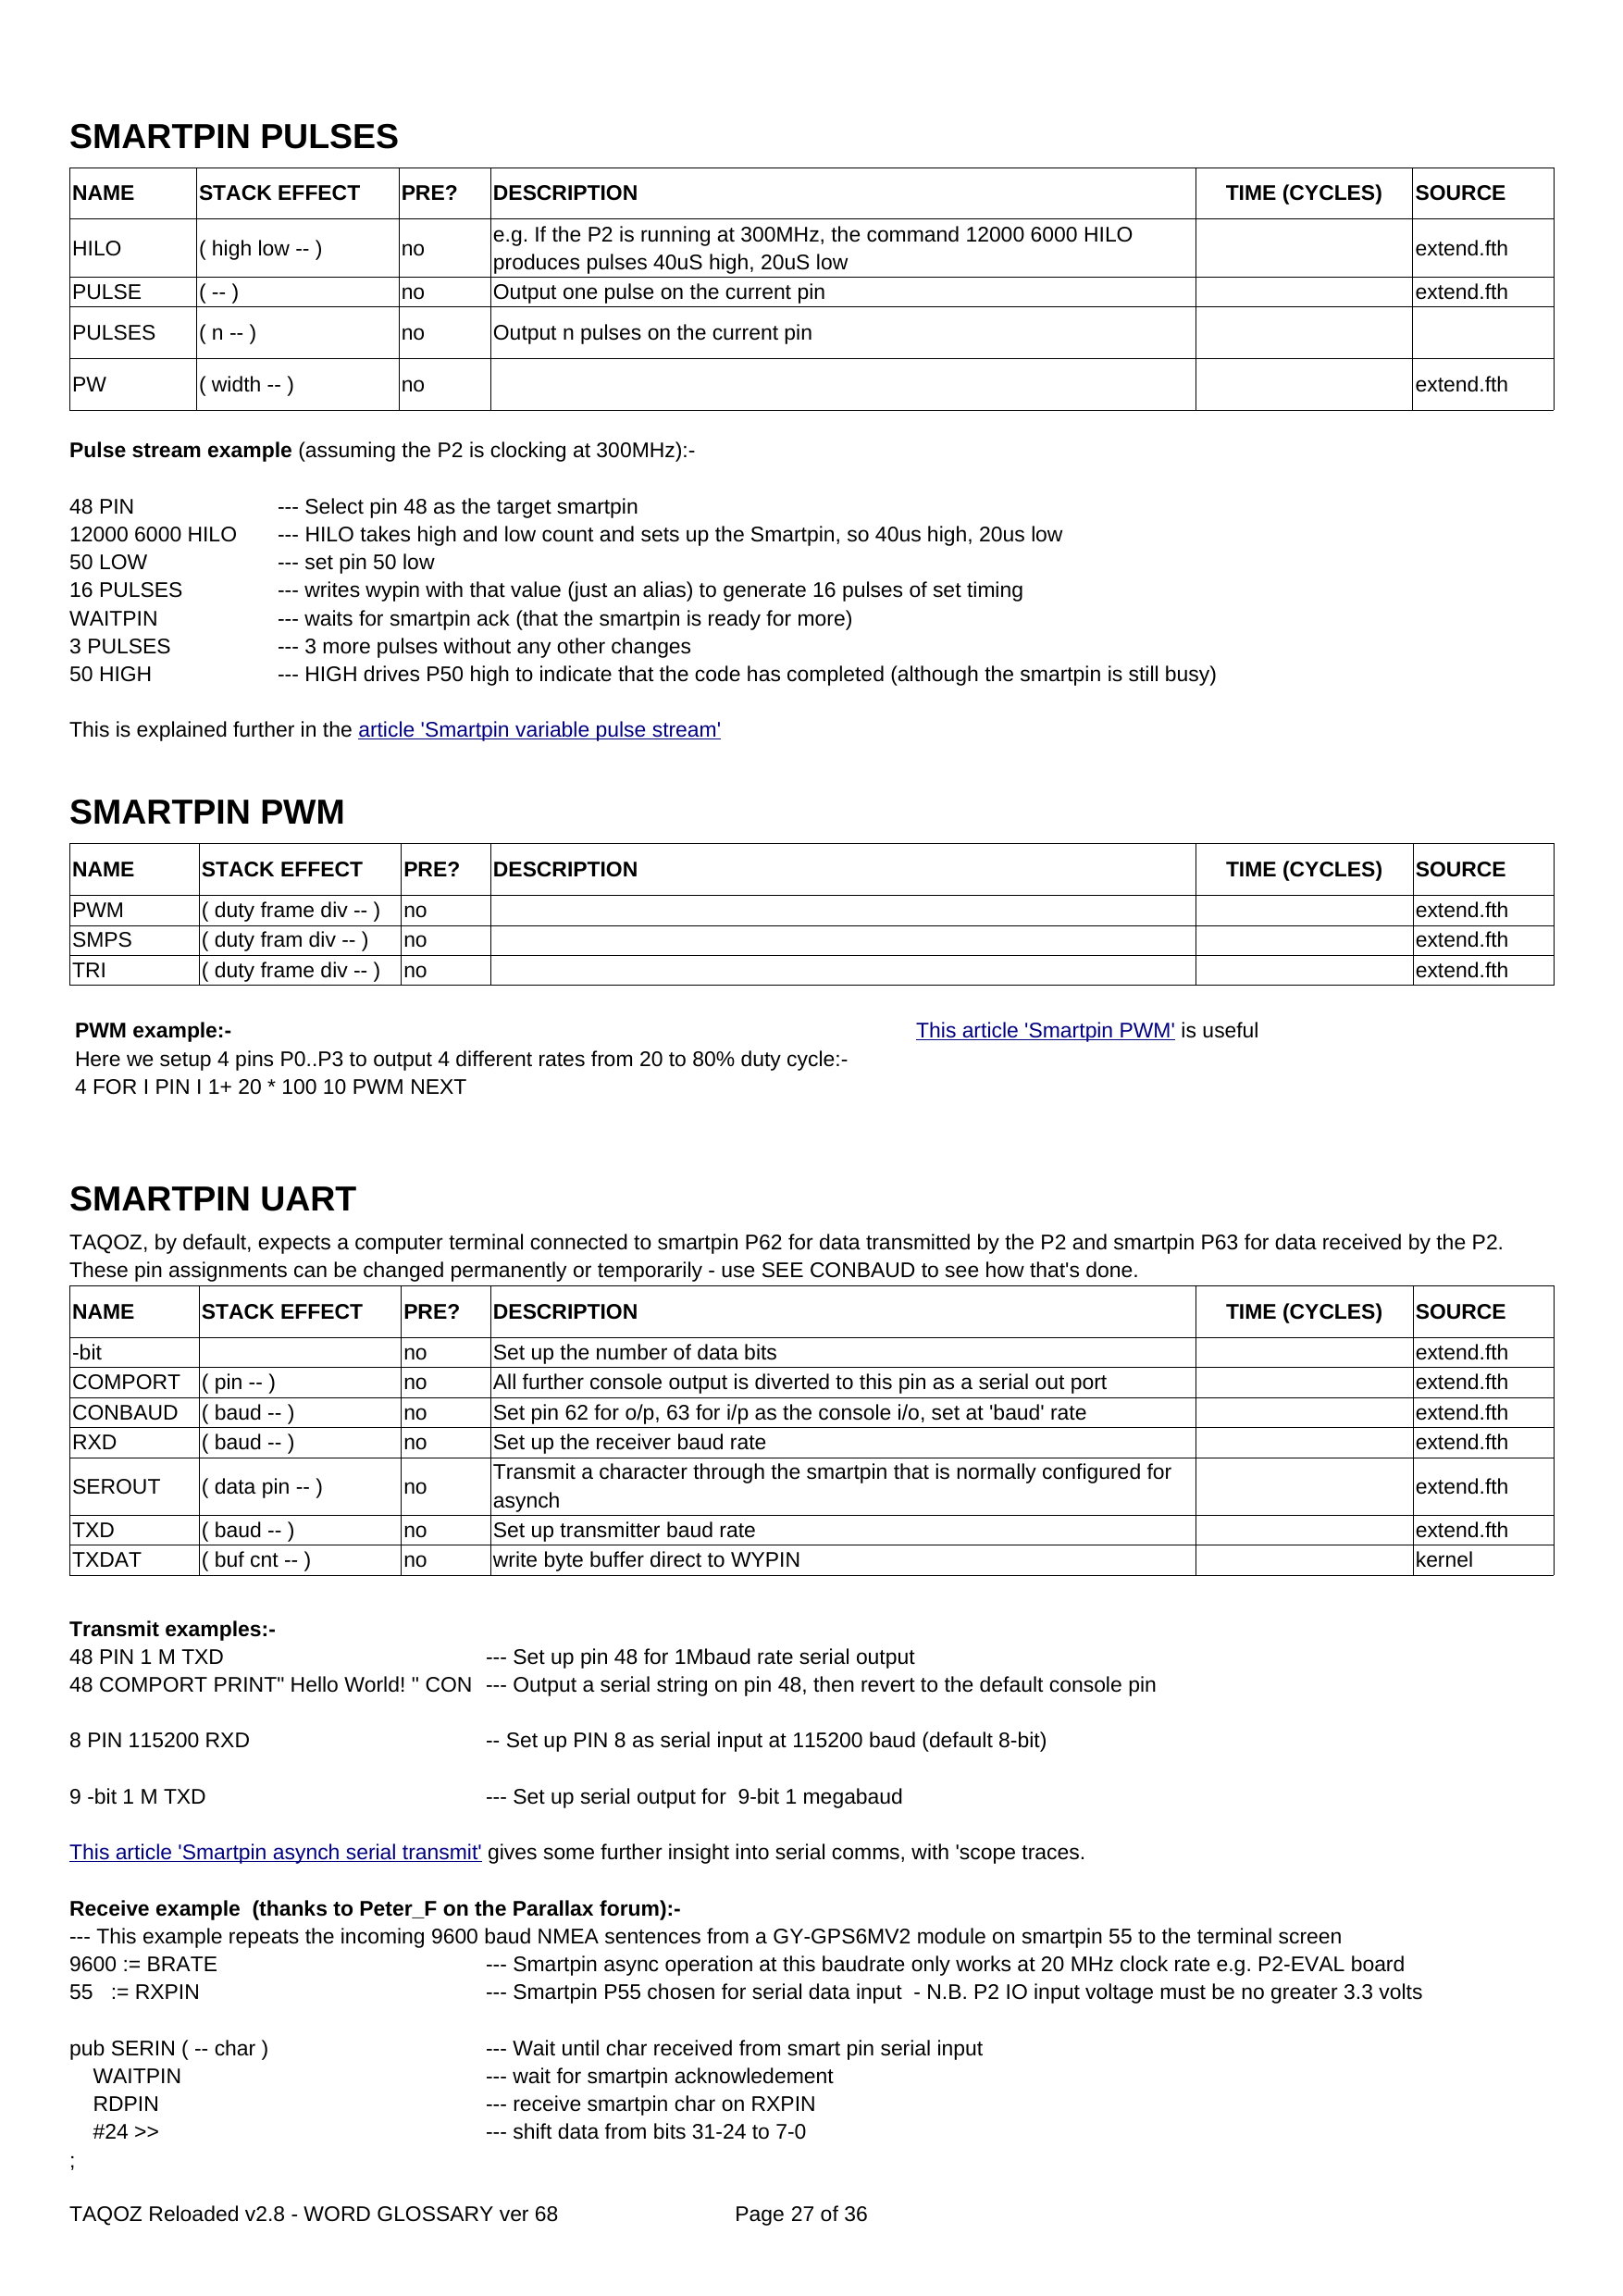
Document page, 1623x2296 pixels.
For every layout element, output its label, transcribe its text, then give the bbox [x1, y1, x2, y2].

table_header NAME [70, 1286, 199, 1337]
table_cell ( duty frame div -- ) [200, 896, 401, 925]
table_cell TXDAT [70, 1545, 199, 1575]
text 50 HIGH --- HIGH drives P50 high to indicate that the code has completed (although the smartpin is still busy) [69, 662, 1554, 686]
text 50 LOW --- set pin 50 low [69, 550, 1554, 575]
table_cell extend.fth [1414, 1516, 1554, 1545]
table_cell Set up the number of data bits [491, 1338, 1196, 1367]
table_cell Output one pulse on the current pin [491, 278, 1196, 306]
table_cell extend.fth [1414, 1428, 1554, 1457]
table_cell [491, 926, 1196, 955]
table_cell PULSE [70, 278, 196, 306]
table_cell e.g. If the P2 is running at 300MHz, the command 12000 6000 HILO produces pulses 40uS high, 20uS low [491, 219, 1196, 277]
table_cell extend.fth [1414, 1458, 1554, 1515]
table_cell TRI [70, 956, 199, 985]
table_cell [200, 1338, 401, 1367]
table_cell [1196, 1398, 1413, 1427]
table_cell ( -- ) [197, 278, 399, 306]
table_cell ( high low -- ) [197, 219, 399, 277]
table_cell Set up transmitter baud rate [491, 1516, 1196, 1545]
text 9 -bit 1 M TXD --- Set up serial output for 9-bit 1 megabaud [69, 1784, 1554, 1808]
text 8 PIN 115200 RXD -- Set up PIN 8 as serial input at 115200 baud (default 8-bit) [69, 1728, 1554, 1753]
table_cell -bit [70, 1338, 199, 1367]
table_header PRE? [400, 168, 490, 218]
table_cell no [402, 1338, 490, 1367]
table_cell CONBAUD [70, 1398, 199, 1427]
text 12000 6000 HILO --- HILO takes high and low count and sets up the Smartpin, so 40us high, 20us low [69, 522, 1554, 546]
table_cell no [402, 926, 490, 955]
table_cell no [402, 1458, 490, 1515]
table_header DESCRIPTION [491, 844, 1196, 895]
table_cell extend.fth [1414, 896, 1554, 925]
table_header STACK EFFECT [197, 168, 399, 218]
table_cell Transmit a character through the smartpin that is normally configured for asynch [491, 1458, 1196, 1515]
text 48 PIN --- Select pin 48 as the target smartpin [69, 494, 1554, 518]
table_cell Output n pulses on the current pin [491, 307, 1196, 358]
table_cell ( duty fram div -- ) [200, 926, 401, 955]
table_cell no [402, 1368, 490, 1397]
table_header NAME [70, 168, 196, 218]
table_header SOURCE [1414, 844, 1554, 895]
table_cell ( width -- ) [197, 359, 399, 410]
text Receive example (thanks to Peter_F on the Parallax forum):- [69, 1896, 1554, 1920]
text #24 >> --- shift data from bits 31-24 to 7-0 [69, 2119, 1554, 2144]
table_cell PULSES [70, 307, 196, 358]
table_cell extend.fth [1414, 1368, 1554, 1397]
table_cell SMPS [70, 926, 199, 955]
table_header STACK EFFECT [200, 844, 401, 895]
text 48 PIN 1 M TXD --- Set up pin 48 for 1Mbaud rate serial output [69, 1644, 1554, 1669]
table_header NAME [70, 844, 199, 895]
table_cell [1413, 307, 1554, 358]
text --- This example repeats the incoming 9600 baud NMEA sentences from a GY-GPS6MV2 module on smartpin 55 to the terminal screen [69, 1924, 1554, 1948]
table_cell no [402, 1516, 490, 1545]
table_cell no [402, 896, 490, 925]
table_cell ( baud -- ) [200, 1428, 401, 1457]
text TAQOZ, by default, expects a computer terminal connected to smartpin P62 for data transmitted by the P2 and smartpin P63 for data received by the P2. These pin assignments can be changed permanently or temporarily - use SEE CONBAUD to see how that's done. [69, 1230, 1554, 1282]
text 16 PULSES --- writes wypin with that value (just an alias) to generate 16 pulses of set timing [69, 577, 1554, 602]
table_cell no [402, 1428, 490, 1457]
table_cell ( data pin -- ) [200, 1458, 401, 1515]
table_cell [1196, 1338, 1413, 1367]
table_header This article 'Smartpin PWM' is useful [911, 1013, 1554, 1104]
table_cell ( n -- ) [197, 307, 399, 358]
table_cell no [400, 307, 490, 358]
table_cell extend.fth [1414, 926, 1554, 955]
text RDPIN --- receive smartpin char on RXPIN [69, 2091, 1554, 2116]
table_cell no [400, 278, 490, 306]
table_cell extend.fth [1414, 1338, 1554, 1367]
table_cell [1196, 1428, 1413, 1457]
text Pulse stream example (assuming the P2 is clocking at 300MHz):- [69, 438, 1554, 463]
table_cell no [402, 1545, 490, 1575]
table_cell All further console output is diverted to this pin as a serial out port [491, 1368, 1196, 1397]
text This is explained further in the article 'Smartpin variable pulse stream' [69, 717, 1554, 742]
table_cell ( baud -- ) [200, 1398, 401, 1427]
table_cell no [400, 359, 490, 410]
table_cell [491, 956, 1196, 985]
text WAITPIN --- waits for smartpin ack (that the smartpin is ready for more) [69, 605, 1554, 630]
text Transmit examples:- [69, 1617, 1554, 1641]
subtitle SMARTPIN PWM [69, 792, 1554, 832]
table_cell [1196, 1545, 1413, 1575]
table_cell extend.fth [1413, 278, 1554, 306]
subtitle SMARTPIN PULSES [69, 116, 1554, 155]
table_cell extend.fth [1414, 956, 1554, 985]
table_header DESCRIPTION [491, 1286, 1196, 1337]
subtitle SMARTPIN UART [69, 1178, 1554, 1218]
table_cell [491, 896, 1196, 925]
table_cell extend.fth [1413, 359, 1554, 410]
text This article 'Smartpin asynch serial transmit' gives some further insight into serial comms, with 'scope traces. [69, 1840, 1554, 1865]
table_cell COMPORT [70, 1368, 199, 1397]
table_cell [491, 359, 1196, 410]
text WAITPIN --- wait for smartpin acknowledement [69, 2064, 1554, 2088]
table_cell [1196, 926, 1413, 955]
table_cell [1196, 278, 1412, 306]
table_header TIME (CYCLES) [1196, 1286, 1413, 1337]
table_cell write byte buffer direct to WYPIN [491, 1545, 1196, 1575]
table_cell [1196, 219, 1412, 277]
table_cell no [402, 1398, 490, 1427]
text pub SERIN ( -- char ) --- Wait until char received from smart pin serial input [69, 2036, 1554, 2060]
table_cell [1196, 359, 1412, 410]
table_cell [1196, 1516, 1413, 1545]
table_cell ( duty frame div -- ) [200, 956, 401, 985]
table_cell Set pin 62 for o/p, 63 for i/p as the console i/o, set at 'baud' rate [491, 1398, 1196, 1427]
text ; [69, 2148, 1554, 2172]
table_cell extend.fth [1413, 219, 1554, 277]
table_header SOURCE [1413, 168, 1554, 218]
table_cell ( pin -- ) [200, 1368, 401, 1397]
table_header STACK EFFECT [200, 1286, 401, 1337]
table_header SOURCE [1414, 1286, 1554, 1337]
text 48 COMPORT PRINT" Hello World! " CON --- Output a serial string on pin 48, then revert to the default console pin [69, 1672, 1554, 1696]
table_cell no [402, 956, 490, 985]
text 3 PULSES --- 3 more pulses without any other changes [69, 634, 1554, 658]
table_cell [1196, 1458, 1413, 1515]
table_cell [1196, 307, 1412, 358]
table_header PRE? [402, 844, 490, 895]
table_cell [1196, 1368, 1413, 1397]
table_cell [1196, 896, 1413, 925]
table_cell PWM [70, 896, 199, 925]
table_header DESCRIPTION [491, 168, 1196, 218]
table_cell PW [70, 359, 196, 410]
table_cell kernel [1414, 1545, 1554, 1575]
table_cell no [400, 219, 490, 277]
table_cell Set up the receiver baud rate [491, 1428, 1196, 1457]
table_cell HILO [70, 219, 196, 277]
table_header TIME (CYCLES) [1196, 844, 1413, 895]
text 9600 := BRATE --- Smartpin async operation at this baudrate only works at 20 MHz clock rate e.g. P2-EVAL board [69, 1952, 1554, 1977]
table_cell TXD [70, 1516, 199, 1545]
table_cell ( baud -- ) [200, 1516, 401, 1545]
table_header PWM example:- Here we setup 4 pins P0..P3 to output 4 different rates from 20 to 80% duty cycle:- 4 FOR I PIN I 1+ 20 * 100 10 PWM NEXT [69, 1013, 911, 1104]
table_cell RXD [70, 1428, 199, 1457]
table_header PRE? [402, 1286, 490, 1337]
table_cell ( buf cnt -- ) [200, 1545, 401, 1575]
table_cell extend.fth [1414, 1398, 1554, 1427]
text 55 := RXPIN --- Smartpin P55 chosen for serial data input - N.B. P2 IO input voltage must be no greater 3.3 volts [69, 1980, 1554, 2004]
table_cell SEROUT [70, 1458, 199, 1515]
table_cell [1196, 956, 1413, 985]
table_header TIME (CYCLES) [1196, 168, 1412, 218]
